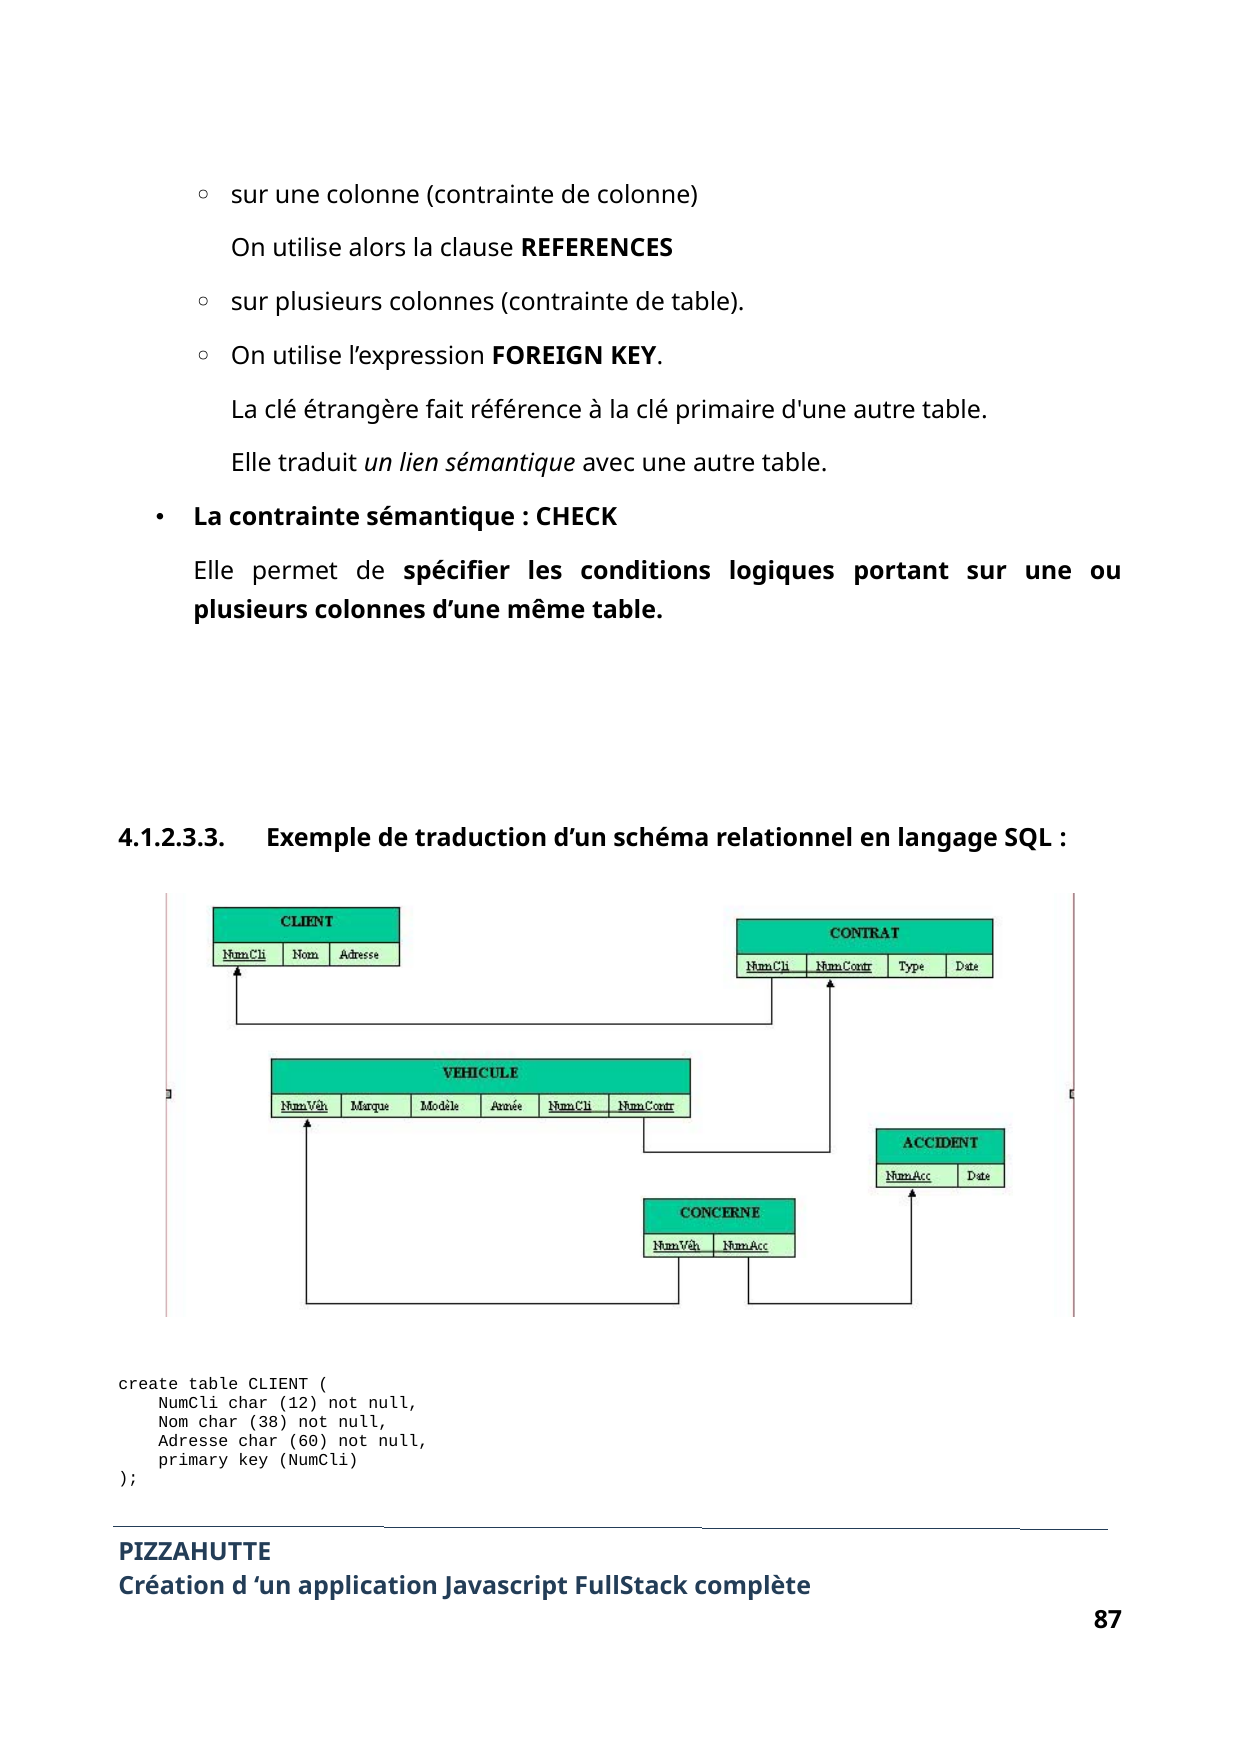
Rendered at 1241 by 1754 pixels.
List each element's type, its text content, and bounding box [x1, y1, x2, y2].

text ); [118, 1470, 1122, 1489]
list On utilise alors la clause REFERENCES [193, 230, 1122, 264]
subtitle Exemple de traduction d’un schéma relationnel en langage SQL : [118, 819, 1122, 853]
text Adresse char (60) not null, [118, 1432, 1122, 1451]
list On utilise l’expression FOREIGN KEY. [193, 338, 1122, 372]
list Elle permet de spécifier les conditions logiques portant sur une ou plusieurs colonnes d’une même table. [156, 553, 1122, 626]
list La contrainte sémantique : CHECK [156, 499, 1122, 533]
list La clé étrangère fait référence à la clé primaire d'une autre table. [193, 391, 1122, 425]
text create table CLIENT ( [118, 1376, 1122, 1394]
picture [165, 893, 1075, 1317]
text primary key (NumCli) [118, 1451, 1122, 1470]
list sur plusieurs colonnes (contrainte de table). [193, 284, 1122, 318]
text Nom char (38) not null, [118, 1413, 1122, 1432]
text NumCli char (12) not null, [118, 1394, 1122, 1413]
list sur une colonne (contrainte de colonne) [193, 176, 1122, 210]
list Elle traduit un lien sémantique avec une autre table. [193, 445, 1122, 479]
